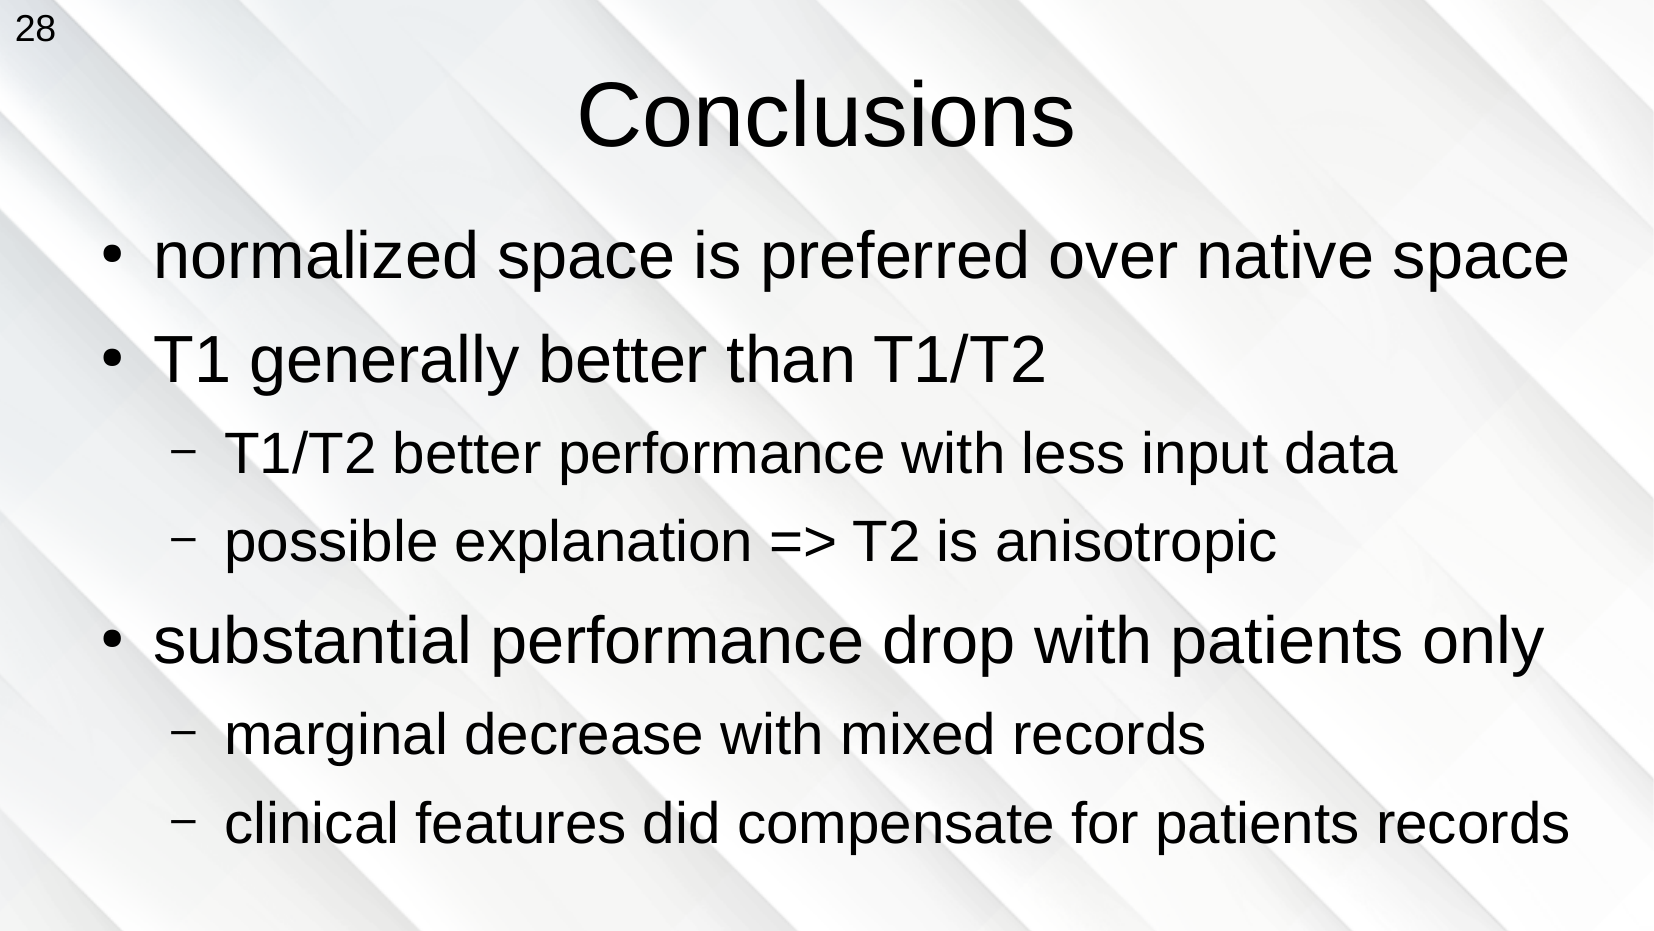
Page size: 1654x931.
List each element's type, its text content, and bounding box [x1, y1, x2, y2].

picture [0, 0, 1654, 931]
title Conclusions [82, 37, 1571, 193]
list normalized space is preferred over native space T1 generally better than T1/T2 T1/T2 better performance with less input data possible explanation => T2 is anisotropic substantial performance drop with patients only marginal decrease with mixed records clinical features did compensate for patients records [82, 217, 1613, 901]
